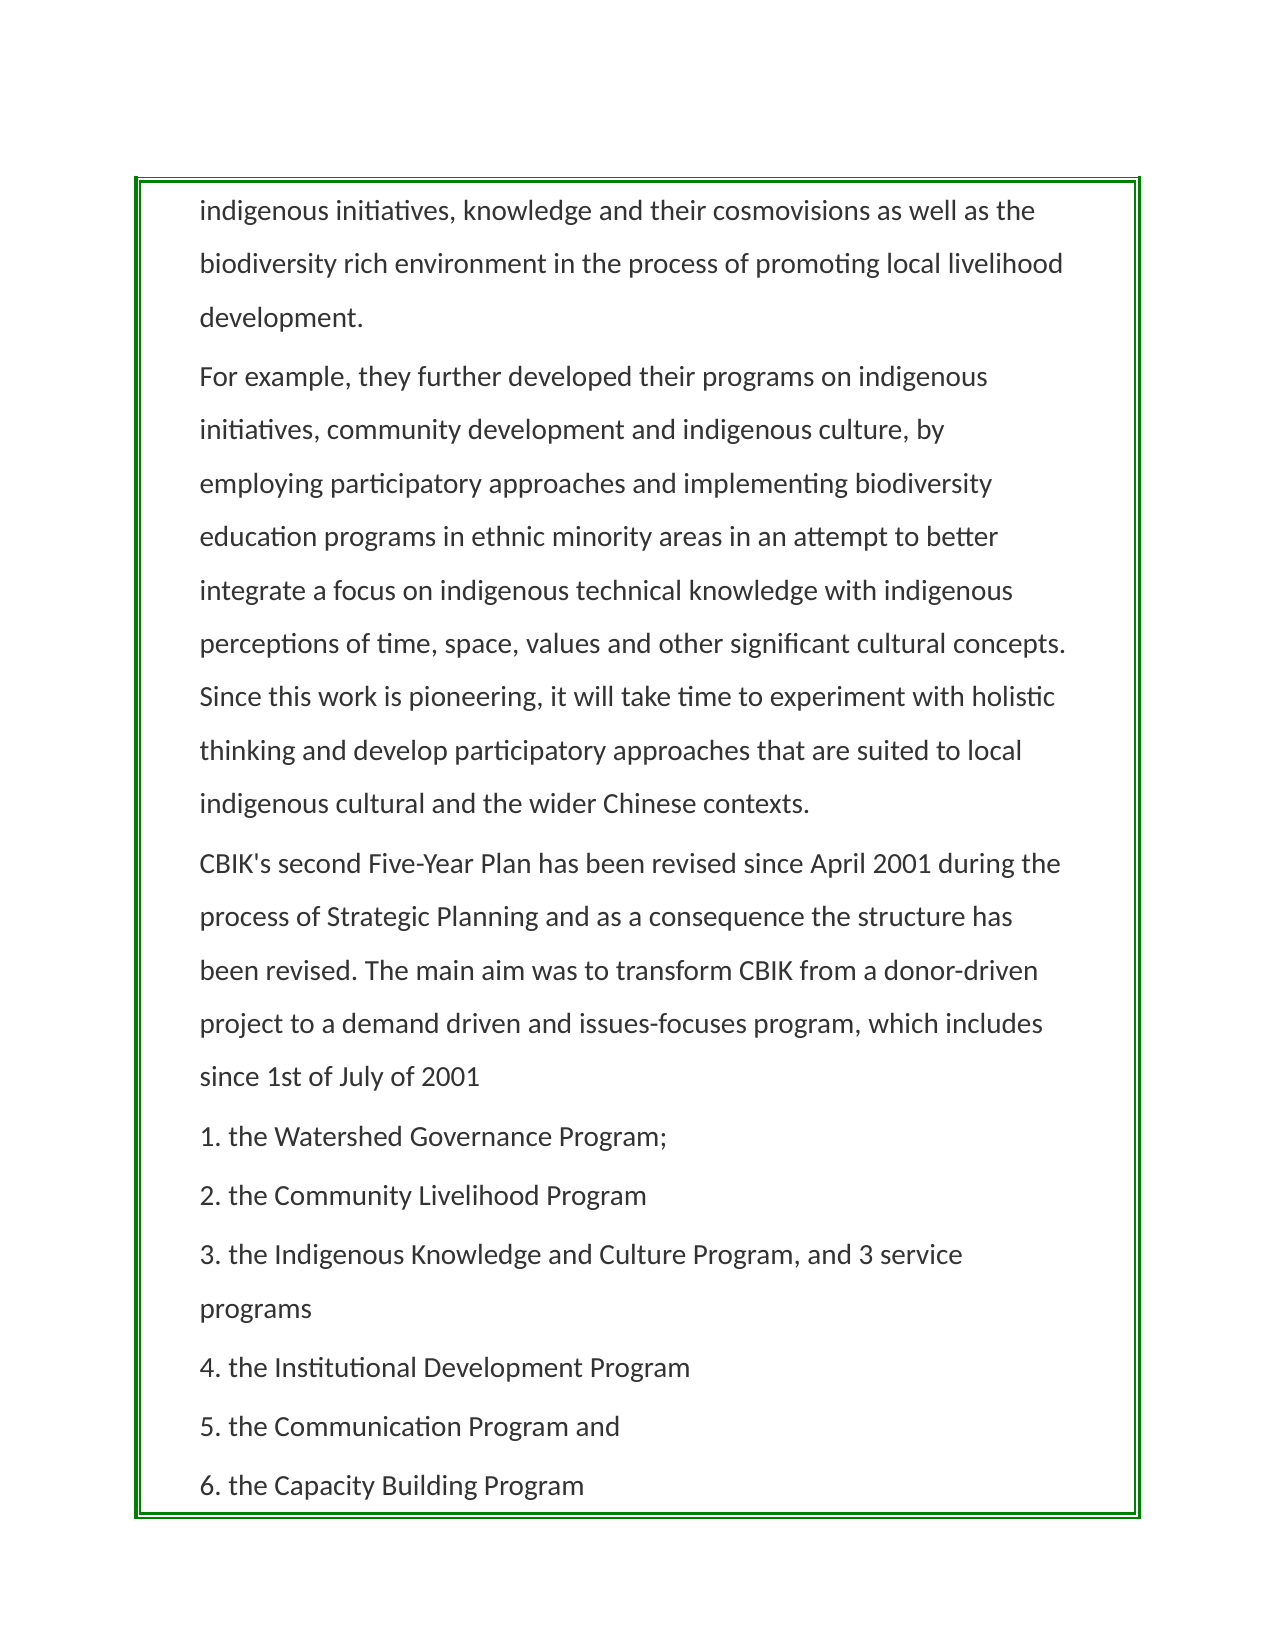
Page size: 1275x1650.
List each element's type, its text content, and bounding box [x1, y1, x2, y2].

table_cell indigenous initiatives, knowledge and their cosmovisions as well as the biodiversity rich environment in the process of promoting local livelihood development. For example, they further developed their programs on indigenous initiatives, community development and indigenous culture, by employing participatory approaches and implementing biodiversity education programs in ethnic minority areas in an attempt to better integrate a focus on indigenous technical knowledge with indigenous perceptions of time, space, values and other significant cultural concepts. Since this work is pioneering, it will take time to experiment with holistic thinking and develop participatory approaches that are suited to local indigenous cultural and the wider Chinese contexts. CBIK's second Five-Year Plan has been revised since April 2001 during the process of Strategic Planning and as a consequence the structure has been revised. The main aim was to transform CBIK from a donor-driven project to a demand driven and issues-focuses program, which includes since 1st of July of 2001 1. the Watershed Governance Program; 2. the Community Livelihood Program 3. the Indigenous Knowledge and Culture Program, and 3 service programs 4. the Institutional Development Program 5. the Communication Program and 6. the Capacity Building Program [193, 183, 1082, 1512]
table_header ¡¡ [141, 183, 193, 1512]
table_header ¡¡ [1082, 183, 1134, 1512]
